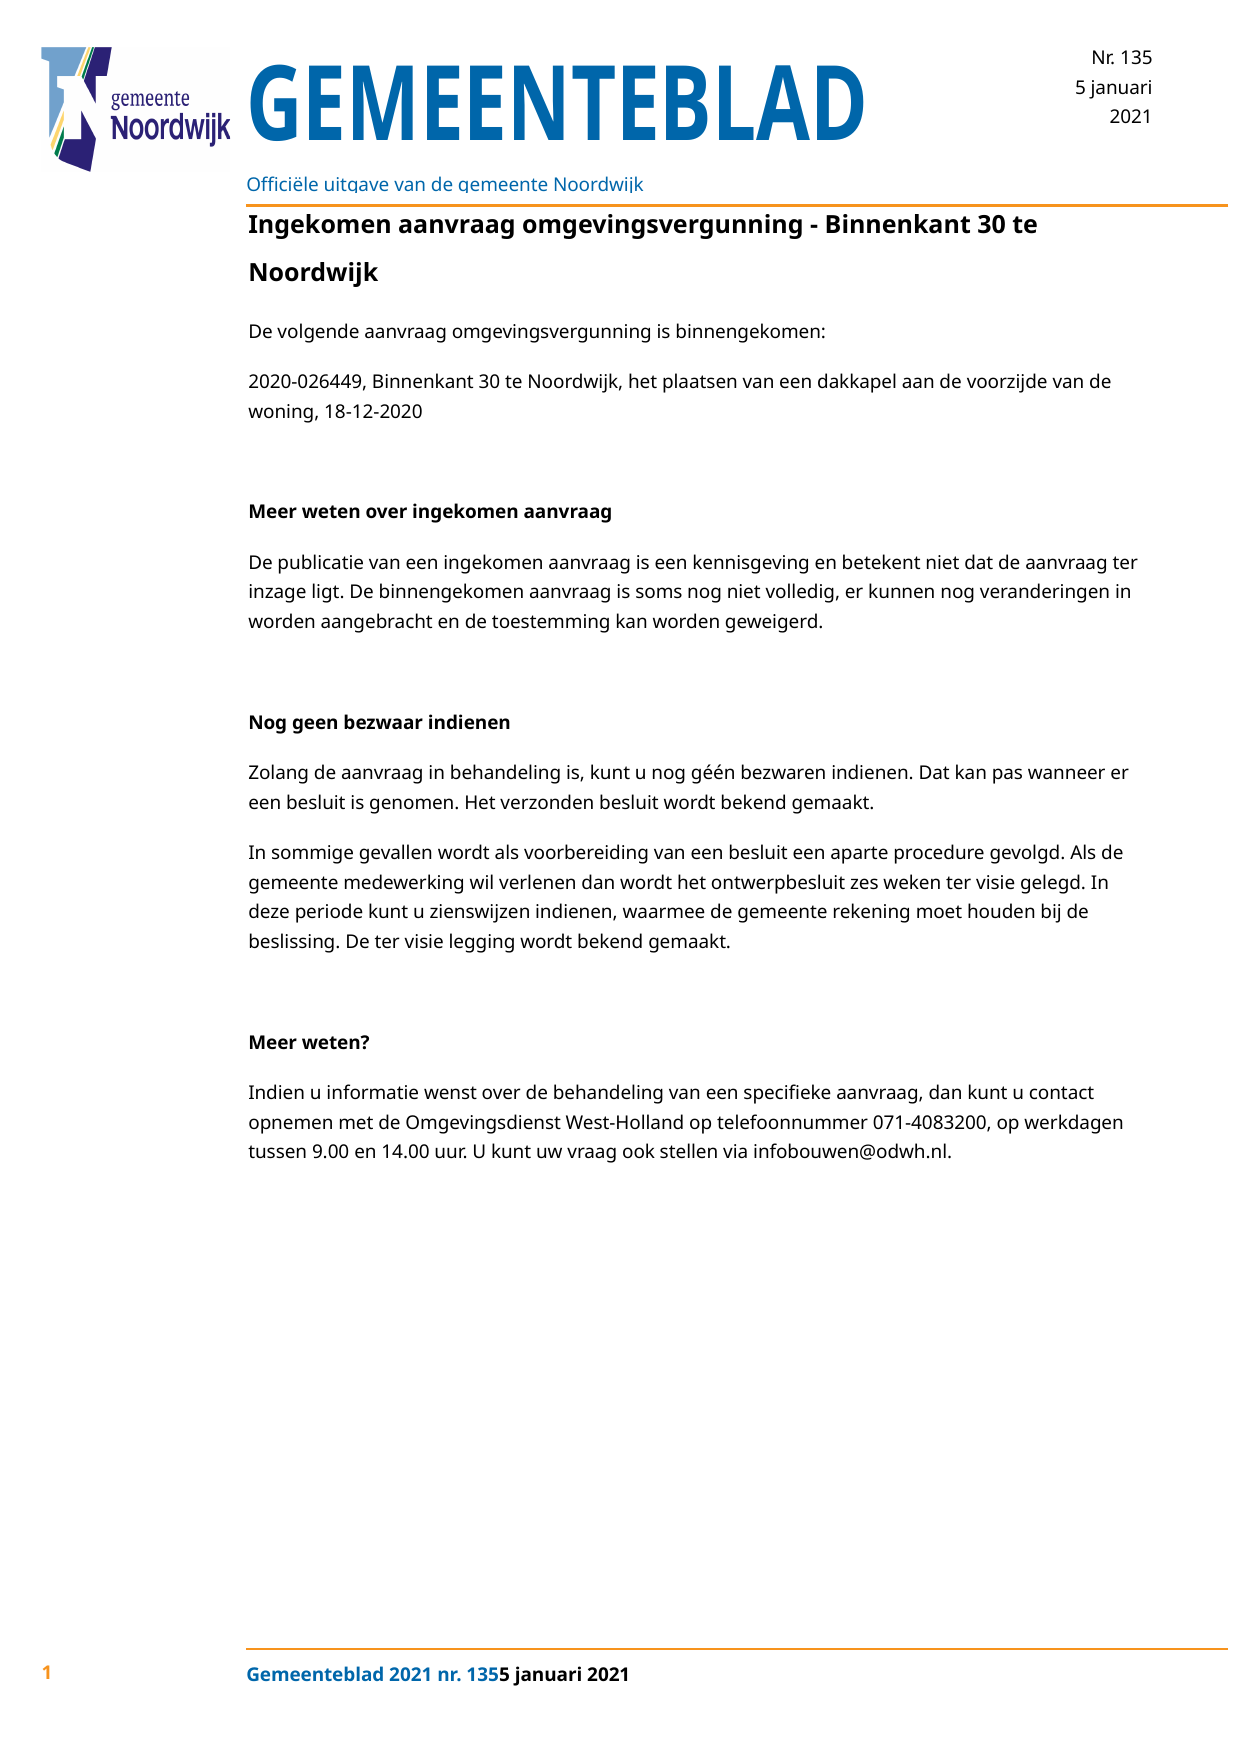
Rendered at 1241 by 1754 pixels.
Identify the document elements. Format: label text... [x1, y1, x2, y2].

text In sommige gevallen wordt als voorbereiding van een besluit een aparte procedure gevolgd. Als de gemeente medewerking wil verlenen dan wordt het ontwerpbesluit zes weken ter visie gelegd. In deze periode kunt u zienswijzen indienen, waarmee de gemeente rekening moet houden bij de beslissing. De ter visie legging wordt bekend gemaakt. [248, 839, 1152, 954]
text Meer weten over ingekomen aanvraag [248, 499, 1152, 524]
text Meer weten? [248, 1029, 1152, 1055]
text De publicatie van een ingekomen aanvraag is een kennisgeving en betekent niet dat de aanvraag ter inzage ligt. De binnengekomen aanvraag is soms nog niet volledig, er kunnen nog veranderingen in worden aangebracht en de toestemming kan worden geweigerd. [248, 549, 1152, 634]
text De volgende aanvraag omgevingsvergunning is binnengekomen: [248, 318, 1152, 344]
text Ingekomen aanvraag omgevingsvergunning - Binnenkant 30 te Noordwijk [248, 207, 1152, 288]
text Indien u informatie wenst over de behandeling van een specifieke aanvraag, dan kunt u contact opnemen met de Omgevingsdienst West-Holland op telefoonnummer 071-4083200, op werkdagen tussen 9.00 en 14.00 uur. U kunt uw vraag ook stellen via infobouwen@odwh.nl. [248, 1079, 1152, 1164]
text 2020-026449, Binnenkant 30 te Noordwijk, het plaatsen van een dakkapel aan de voorzijde van de woning, 18-12-2020 [248, 368, 1152, 424]
text Nog geen bezwaar indienen [248, 709, 1152, 735]
picture [41, 47, 231, 172]
text Zolang de aanvraag in behandeling is, kunt u nog géén bezwaren indienen. Dat kan pas wanneer er een besluit is genomen. Het verzonden besluit wordt bekend gemaakt. [248, 759, 1152, 815]
